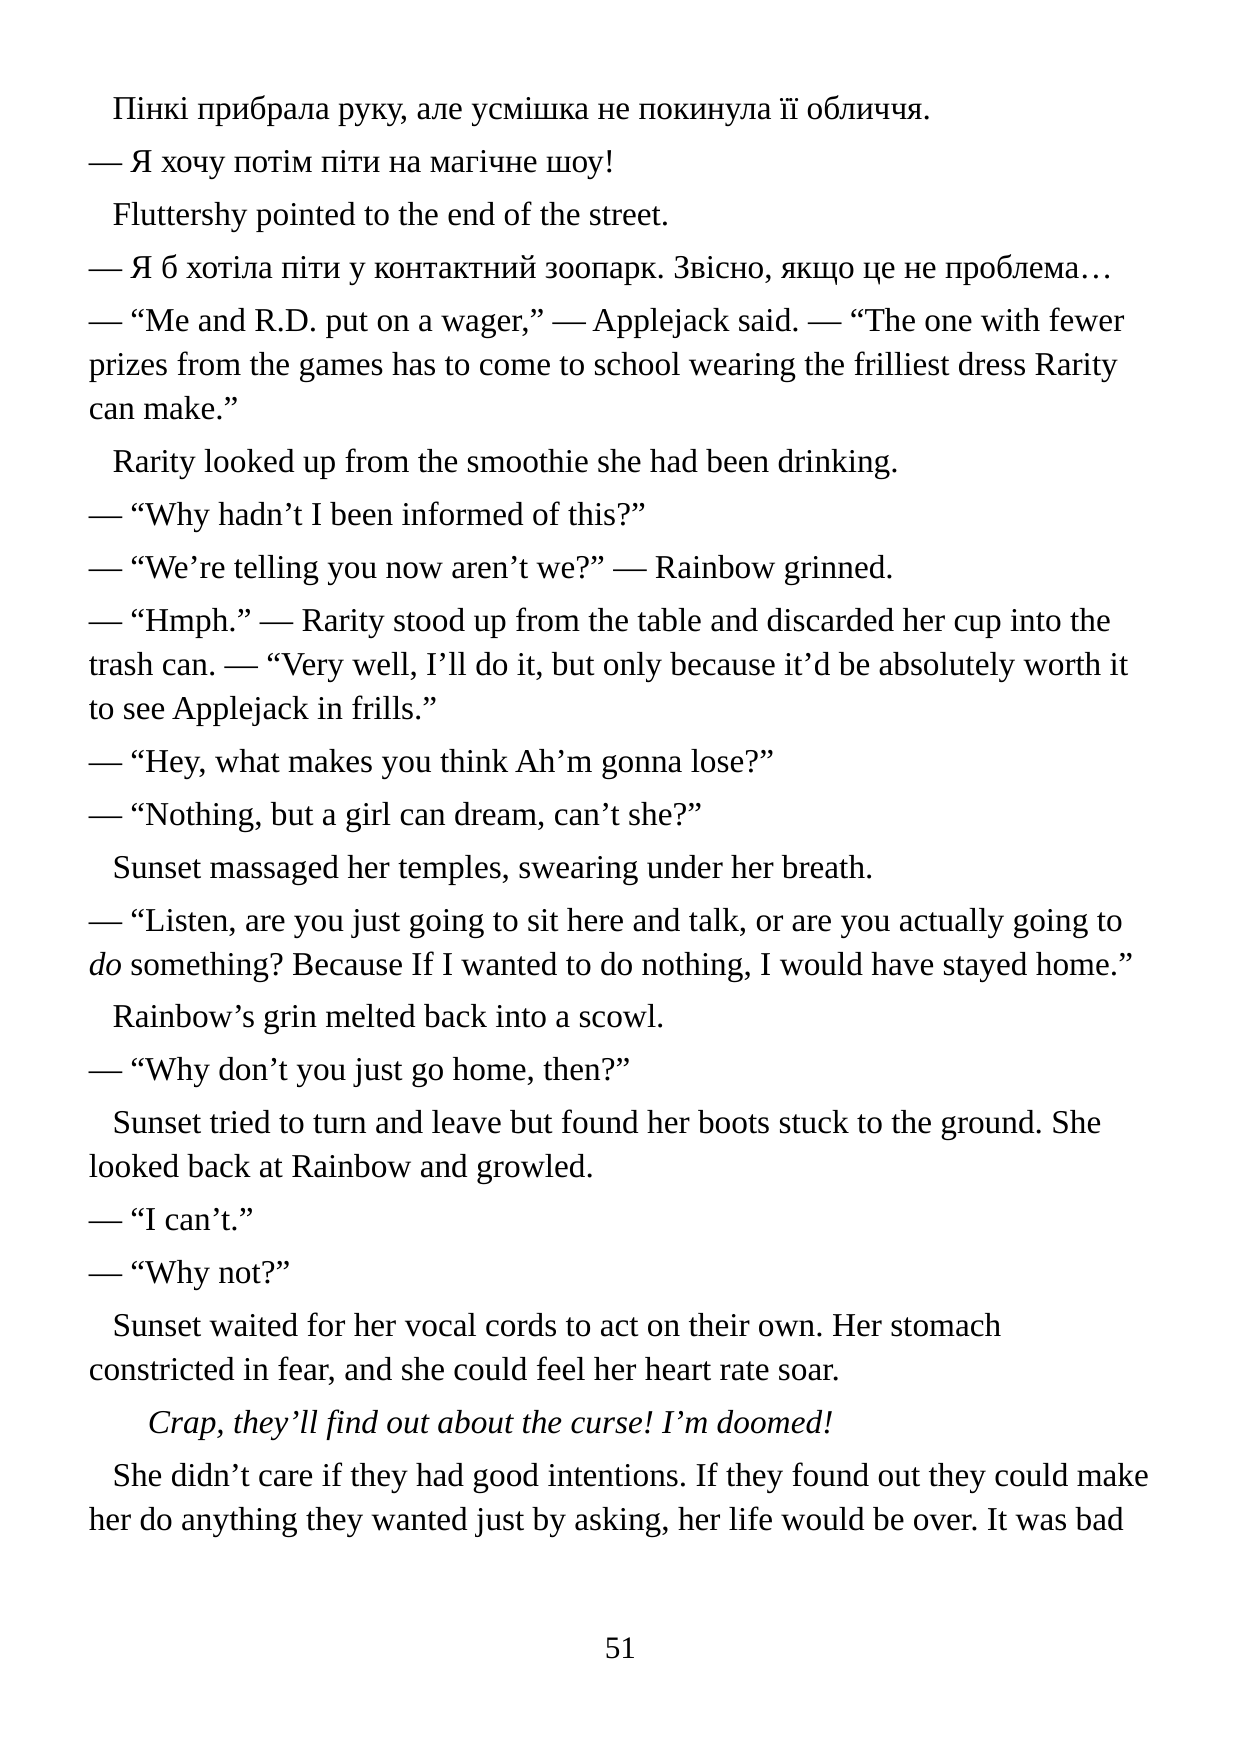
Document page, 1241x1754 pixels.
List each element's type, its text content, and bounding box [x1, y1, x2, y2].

text Crap, they’ll find out about the curse! I’m doomed! [88, 1402, 1152, 1441]
text — “Listen, are you just going to sit here and talk, or are you actually going to do something? Because If I wanted to do nothing, I would have stayed home.” [88, 900, 1152, 982]
text — Я б хотіла піти у контактний зоопарк. Звісно, якщо це не проблема… [88, 247, 1152, 286]
text — “Hmph.” — Rarity stood up from the table and discarded her cup into the trash can. — “Very well, I’ll do it, but only because it’d be absolutely worth it to see Applejack in frills.” [88, 600, 1152, 726]
text — “Me and R.D. put on a wager,” — Applejack said. — “The one with fewer prizes from the games has to come to school wearing the frilliest dress Rarity can make.” [88, 300, 1152, 427]
text Пінкі прибрала руку, але усмішка не покинула її обличчя. [88, 88, 1152, 127]
text Sunset massaged her temples, swearing under her breath. [88, 847, 1152, 885]
text Sunset waited for her vocal cords to act on their own. Her stomach constricted in fear, and she could feel her heart rate soar. [88, 1305, 1152, 1388]
text — “We’re telling you now aren’t we?” — Rainbow grinned. [88, 547, 1152, 585]
text — “Nothing, but a girl can dream, can’t she?” [88, 794, 1152, 832]
text — “Hey, what makes you think Ah’m gonna lose?” [88, 741, 1152, 779]
text — Я хочу потім піти на магічне шоу! [88, 141, 1152, 180]
text — “Why hadn’t I been informed of this?” [88, 494, 1152, 532]
text Rarity looked up from the smoothie she had been drinking. [88, 441, 1152, 479]
text — “I can’t.” [88, 1199, 1152, 1238]
text — “Why not?” [88, 1252, 1152, 1291]
text Fluttershy pointed to the end of the street. [88, 194, 1152, 233]
text Rainbow’s grin melted back into a scowl. [88, 997, 1152, 1035]
text She didn’t care if they had good intentions. If they found out they could make her do anything they wanted just by asking, her life would be over. It was bad [88, 1455, 1152, 1538]
text — “Why don’t you just go home, then?” [88, 1050, 1152, 1088]
text Sunset tried to turn and leave but found her boots stuck to the ground. She looked back at Rainbow and growled. [88, 1103, 1152, 1185]
